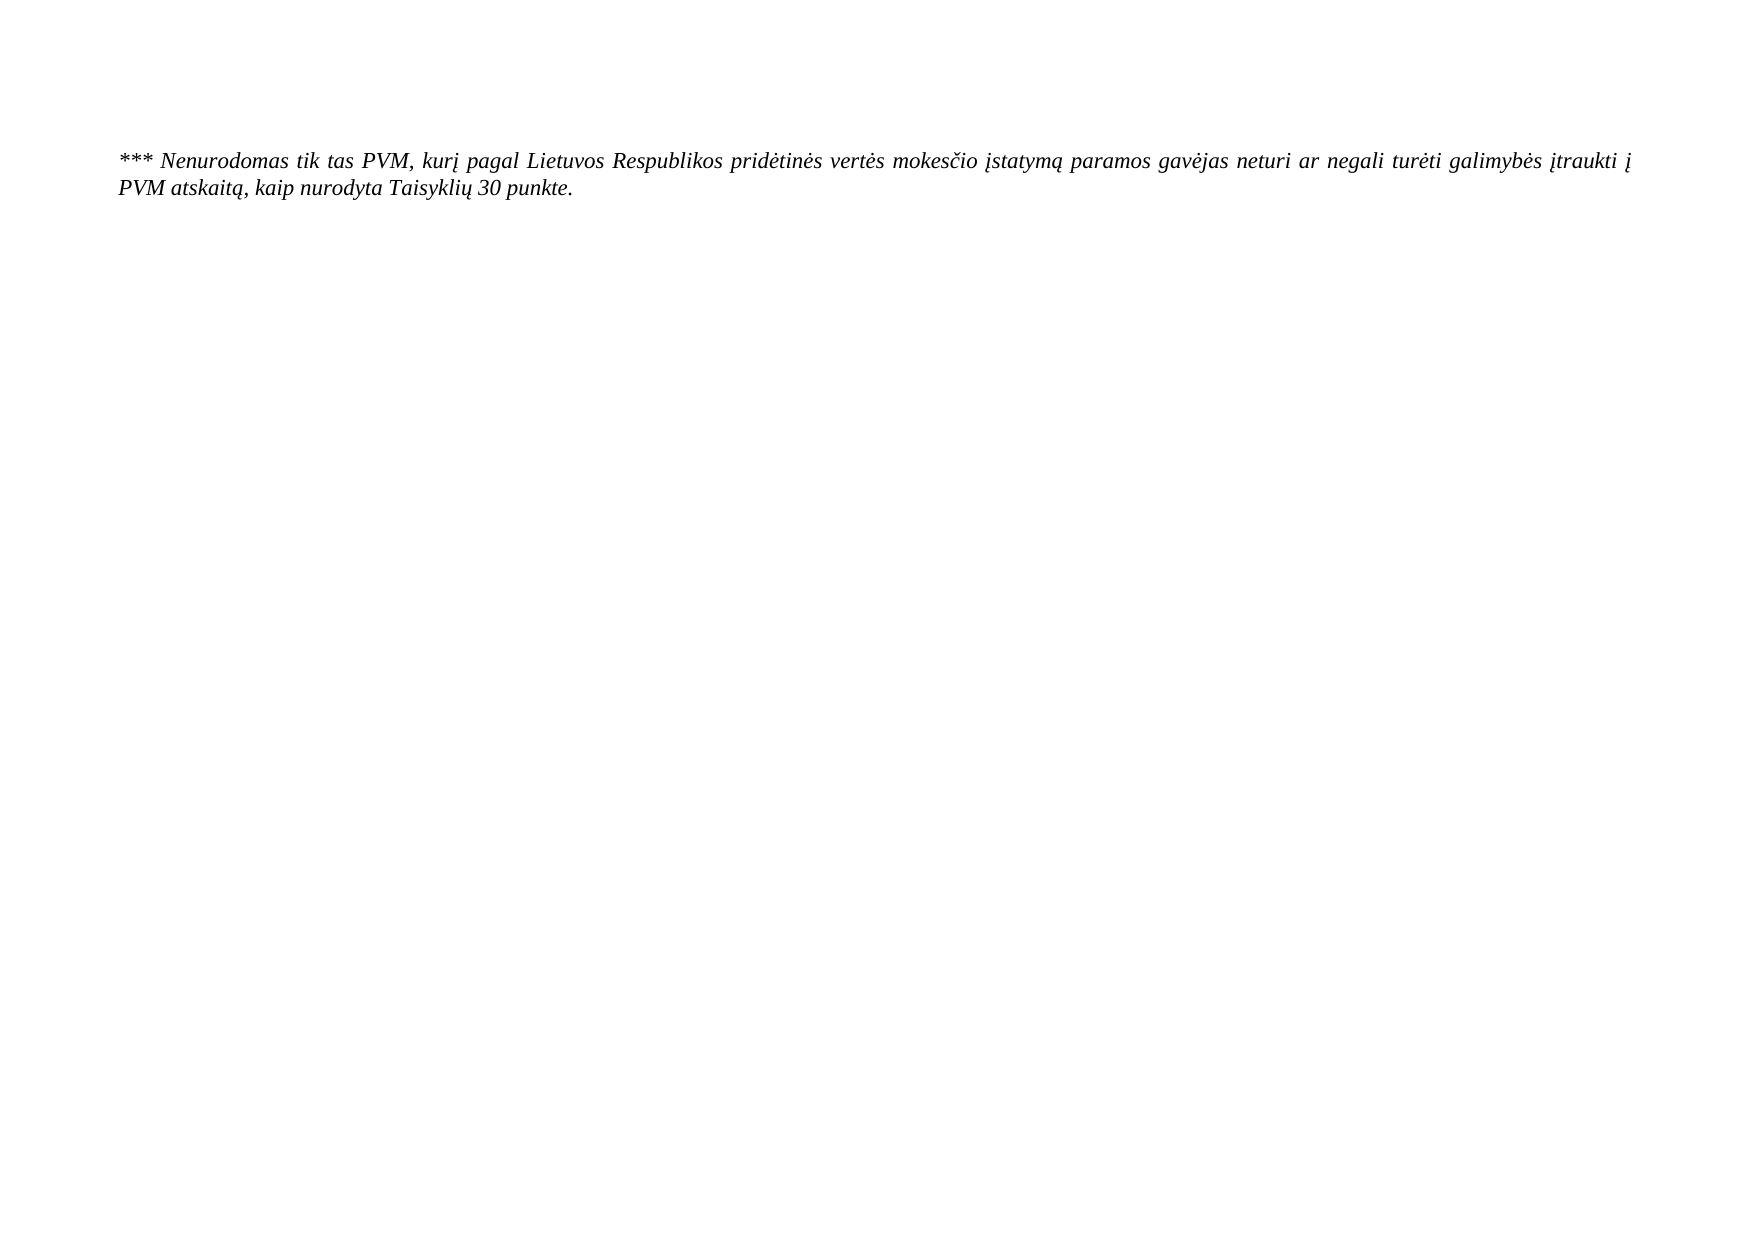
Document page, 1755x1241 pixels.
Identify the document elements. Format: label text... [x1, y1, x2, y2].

text *** Nenurodomas tik tas PVM, kurį pagal Lietuvos Respublikos pridėtinės vertės mokesčio įstatymą paramos gavėjas neturi ar negali turėti galimybės įtraukti į PVM atskaitą, kaip nurodyta Taisyklių 30 punkte. [118, 148, 1636, 200]
